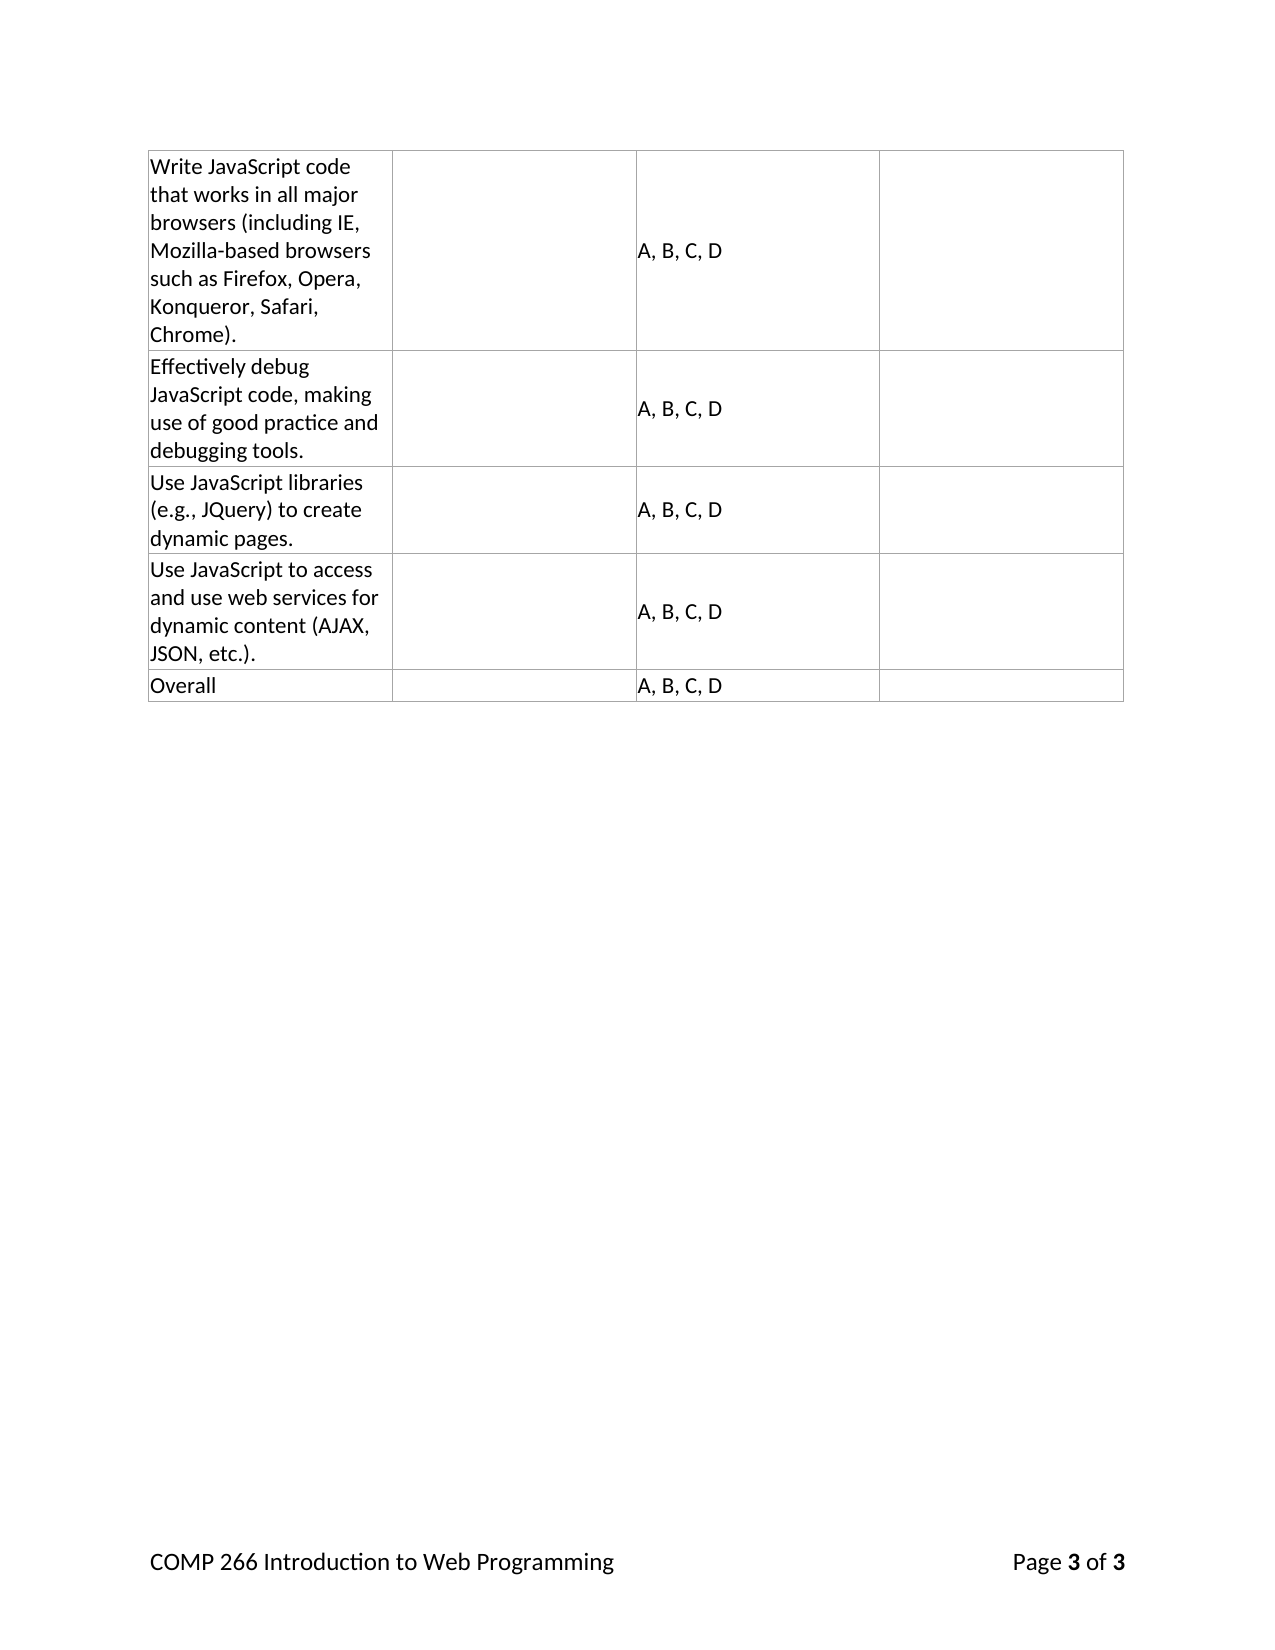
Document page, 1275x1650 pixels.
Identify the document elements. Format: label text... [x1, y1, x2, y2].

table_cell [880, 554, 1123, 669]
table_cell [393, 670, 636, 701]
table_cell [880, 351, 1123, 466]
table_cell A, B, C, D [637, 670, 879, 701]
table_cell [393, 554, 636, 669]
table_cell Write JavaScript code that works in all major browsers (including IE, Mozilla-based browsers such as Firefox, Opera, Konqueror, Safari, Chrome). [149, 151, 392, 350]
table_cell Use JavaScript to access and use web services for dynamic content (AJAX, JSON, etc.). [149, 554, 392, 669]
table_cell A, B, C, D [637, 351, 879, 466]
table_cell Effectively debug JavaScript code, making use of good practice and debugging tools. [149, 351, 392, 466]
table_cell Overall [149, 670, 392, 701]
table_cell [393, 351, 636, 466]
table_cell A, B, C, D [637, 554, 879, 669]
table_cell [393, 467, 636, 553]
table_cell [880, 151, 1123, 350]
table_cell A, B, C, D [637, 467, 879, 553]
table_cell [880, 670, 1123, 701]
table_cell [393, 151, 636, 350]
table_cell [880, 467, 1123, 553]
table_cell A, B, C, D [637, 151, 879, 350]
table_cell Use JavaScript libraries (e.g., JQuery) to create dynamic pages. [149, 467, 392, 553]
